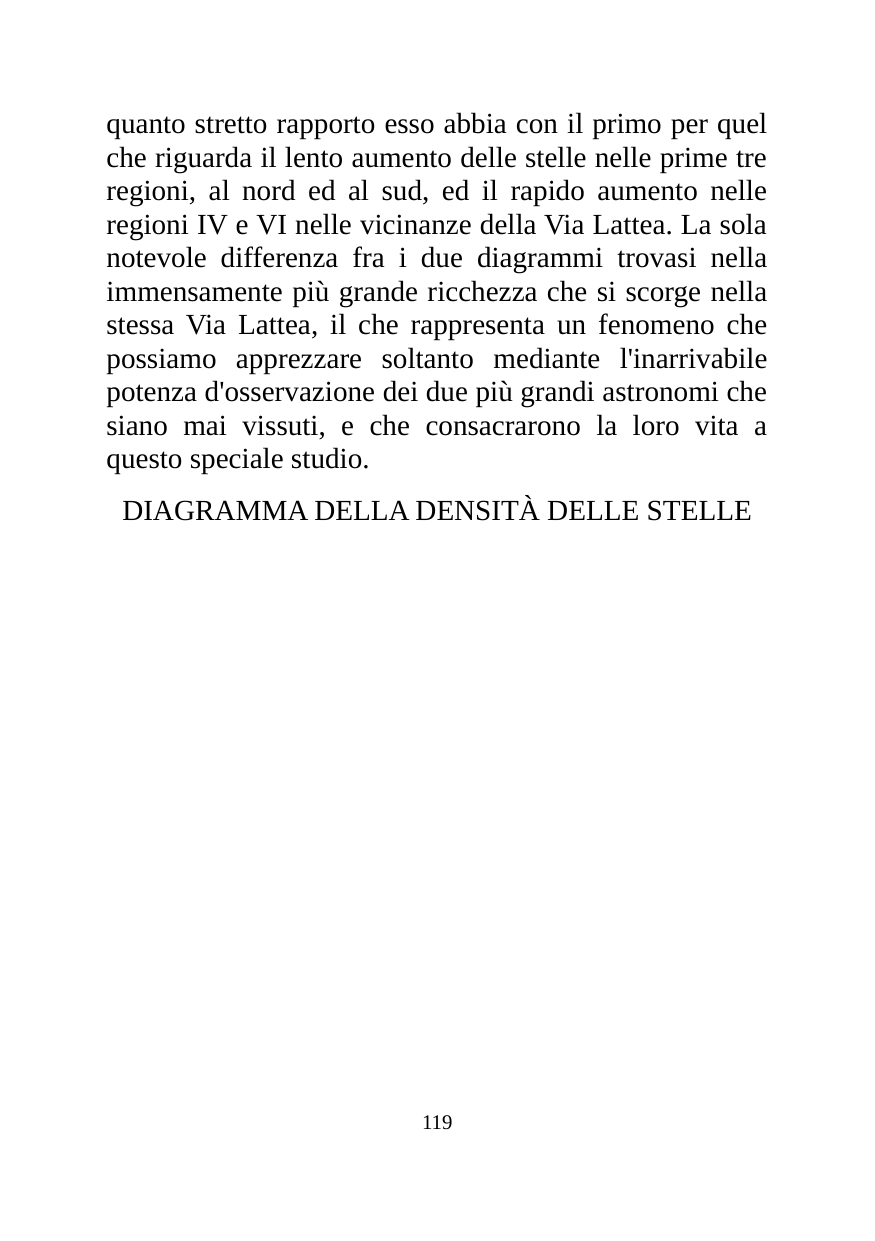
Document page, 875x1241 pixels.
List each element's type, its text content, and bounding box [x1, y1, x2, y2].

text quanto stretto rapporto esso abbia con il primo per quel che riguarda il lento aumento delle stelle nelle prime tre regioni, al nord ed al sud, ed il rapido aumento nelle regioni IV e VI nelle vicinanze della Via Lattea. La sola notevole differenza fra i due diagrammi trovasi nella immensamente più grande ricchezza che si scorge nella stessa Via Lattea, il che rappresenta un fenomeno che possiamo apprezzare soltanto mediante l'inarrivabile potenza d'osservazione dei due più grandi astronomi che siano mai vissuti, e che consacrarono la loro vita a questo speciale studio. [106, 106, 768, 475]
text DIAGRAMMA DELLA DENSITÀ DELLE STELLE [106, 493, 768, 526]
